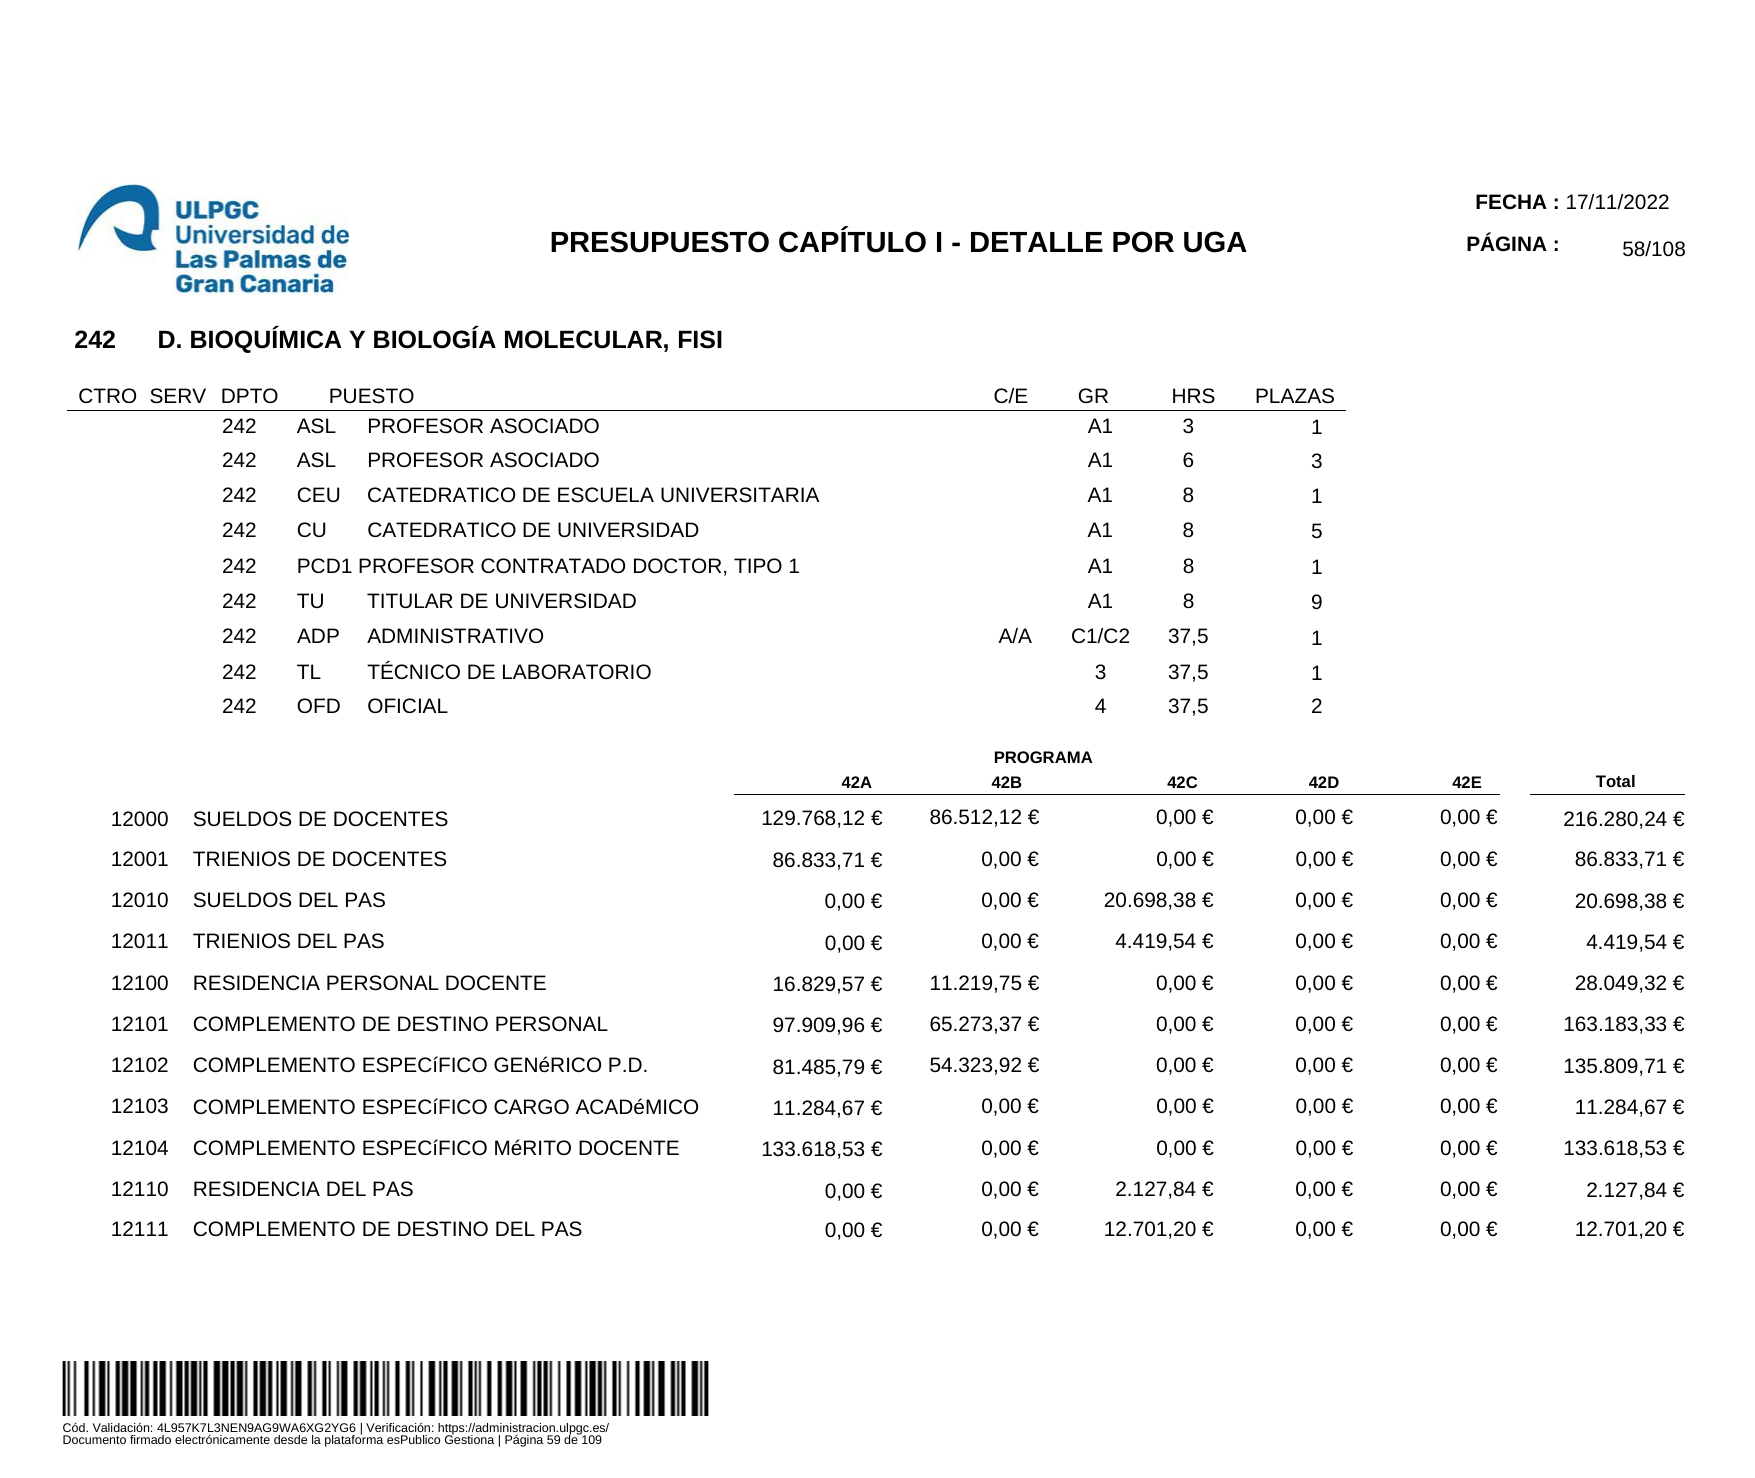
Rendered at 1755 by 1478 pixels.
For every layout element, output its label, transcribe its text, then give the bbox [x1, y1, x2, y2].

table_cell [67, 443, 143, 478]
table_cell 242 [213, 584, 287, 619]
table_cell 11.284,67 € [734, 1087, 906, 1128]
table_cell 163.183,33 € [1530, 1004, 1685, 1045]
table_cell [1500, 1087, 1530, 1128]
table_cell 42D [1255, 770, 1397, 794]
table_cell 0,00 € [1099, 795, 1255, 839]
table_cell 0,00 € [1255, 1045, 1397, 1087]
table_cell 0,00 € [906, 839, 1098, 880]
table_cell RESIDENCIA PERSONAL DOCENTE [180, 963, 734, 1004]
table_cell 12110 [105, 1169, 180, 1211]
table_cell [905, 549, 1051, 584]
table_cell 129.768,12 € [734, 795, 906, 839]
table_cell 0,00 € [1255, 963, 1397, 1004]
table_cell 0,00 € [906, 921, 1098, 963]
table_cell 4.419,54 € [1099, 921, 1255, 963]
table_cell 86.833,71 € [1530, 839, 1685, 880]
table_cell [905, 411, 1051, 443]
table_cell 1 [1235, 655, 1346, 690]
table_cell 242 [213, 478, 287, 513]
table_cell [1500, 794, 1530, 839]
table_cell COMPLEMENTO DE DESTINO PERSONAL [180, 1004, 734, 1045]
table_cell [1500, 1004, 1530, 1045]
table_cell 12.701,20 € [1099, 1211, 1255, 1244]
table_cell 242 [213, 655, 287, 690]
table_cell 4.419,54 € [1530, 921, 1685, 963]
table_cell 0,00 € [1397, 921, 1500, 963]
table_cell COMPLEMENTO ESPECíFICO CARGO ACADéMICO [180, 1087, 734, 1128]
table_cell 2.127,84 € [1099, 1169, 1255, 1211]
table_cell ASL PROFESOR ASOCIADO [288, 443, 905, 478]
table_cell 12100 [105, 963, 180, 1004]
table_cell A/A [905, 619, 1051, 655]
table_cell COMPLEMENTO ESPECíFICO MéRITO DOCENTE [180, 1128, 734, 1169]
table_cell 3 [1235, 443, 1346, 478]
table_cell 86.512,12 € [906, 795, 1098, 839]
table_cell [143, 411, 213, 443]
table_cell [67, 549, 143, 584]
table_cell 8 [1149, 584, 1235, 619]
table_cell 0,00 € [1397, 1128, 1500, 1169]
table_cell [67, 584, 143, 619]
table_cell 242 [213, 411, 287, 443]
table_cell 97.909,96 € [734, 1004, 906, 1045]
table_cell 0,00 € [1255, 1004, 1397, 1045]
table_cell COMPLEMENTO ESPECíFICO GENéRICO P.D. [180, 1045, 734, 1087]
table_cell 12102 [105, 1045, 180, 1087]
table_cell 242 [213, 690, 287, 720]
table_cell 216.280,24 € [1530, 795, 1685, 839]
table_cell 12111 [105, 1211, 180, 1244]
table_header SERV [143, 387, 213, 410]
table_cell [1500, 770, 1530, 794]
table_cell 5 [1235, 513, 1346, 549]
table_cell [1500, 963, 1530, 1004]
table_cell 0,00 € [1397, 839, 1500, 880]
table_cell [143, 549, 213, 584]
table_cell TRIENIOS DEL PAS [180, 921, 734, 963]
table_cell OFD OFICIAL [288, 690, 905, 720]
table_cell 0,00 € [1397, 1087, 1500, 1128]
table_cell 81.485,79 € [734, 1045, 906, 1087]
table_cell [143, 690, 213, 720]
table_cell ASL PROFESOR ASOCIADO [288, 411, 905, 443]
table_cell 1 [1235, 411, 1346, 443]
table_cell [67, 690, 143, 720]
table_cell 242 [213, 549, 287, 584]
table_cell 6 [1149, 443, 1235, 478]
table_cell 2 [1235, 690, 1346, 720]
table_cell A1 [1051, 478, 1149, 513]
table_cell 0,00 € [1255, 839, 1397, 880]
table_cell PCD1 PROFESOR CONTRATADO DOCTOR, TIPO 1 [288, 549, 905, 584]
table_header [105, 749, 734, 794]
table_cell [143, 619, 213, 655]
table_cell [67, 411, 143, 443]
table_cell 12104 [105, 1128, 180, 1169]
table_header PROGRAMA [906, 749, 1098, 770]
table_cell A1 [1051, 513, 1149, 549]
table_cell 12000 [105, 794, 180, 839]
table_cell [143, 478, 213, 513]
table_cell TRIENIOS DE DOCENTES [180, 839, 734, 880]
table_cell 0,00 € [734, 1211, 906, 1244]
table_cell 0,00 € [1397, 1045, 1500, 1087]
table_cell A1 [1051, 584, 1149, 619]
table_cell 8 [1149, 549, 1235, 584]
table_cell 0,00 € [1255, 880, 1397, 921]
table_cell [143, 584, 213, 619]
table_cell [143, 443, 213, 478]
table_cell 0,00 € [1099, 963, 1255, 1004]
table_cell 42C [1099, 770, 1255, 794]
table_cell TL TÉCNICO DE LABORATORIO [288, 655, 905, 690]
table_header [734, 749, 906, 770]
table_cell 12103 [105, 1087, 180, 1128]
table_cell [67, 513, 143, 549]
table_cell 8 [1149, 513, 1235, 549]
table_cell 242 [213, 619, 287, 655]
table_cell 12101 [105, 1004, 180, 1045]
table_cell 12001 [105, 839, 180, 880]
table_cell Total [1530, 770, 1685, 794]
table_cell 133.618,53 € [1530, 1128, 1685, 1169]
table_cell [1500, 1211, 1530, 1244]
table_header DPTO [213, 387, 287, 410]
table_cell 0,00 € [1397, 963, 1500, 1004]
table_header CTRO [67, 387, 143, 410]
table_cell 0,00 € [1255, 1169, 1397, 1211]
table_cell [1500, 1045, 1530, 1087]
table_cell 0,00 € [1255, 921, 1397, 963]
table_cell 54.323,92 € [906, 1045, 1098, 1087]
text 242 D. BIOQUÍMICA Y BIOLOGÍA MOLECULAR, FISI [74, 325, 1698, 354]
table_cell 0,00 € [1255, 795, 1397, 839]
table_cell 65.273,37 € [906, 1004, 1098, 1045]
table_cell A1 [1051, 549, 1149, 584]
table_cell 0,00 € [906, 880, 1098, 921]
table_cell 2.127,84 € [1530, 1169, 1685, 1211]
table_cell [143, 513, 213, 549]
table_cell ADP ADMINISTRATIVO [288, 619, 905, 655]
table_header [1099, 749, 1685, 770]
table_cell 11.284,67 € [1530, 1087, 1685, 1128]
table_cell [1500, 921, 1530, 963]
table_cell 12011 [105, 921, 180, 963]
table_cell [67, 619, 143, 655]
table_cell 8 [1149, 478, 1235, 513]
table_cell 86.833,71 € [734, 839, 906, 880]
table_cell [905, 478, 1051, 513]
table_cell 0,00 € [1397, 795, 1500, 839]
table_cell SUELDOS DEL PAS [180, 880, 734, 921]
table_cell CEU CATEDRATICO DE ESCUELA UNIVERSITARIA [288, 478, 905, 513]
table_cell 42A [734, 770, 906, 794]
table_cell 0,00 € [734, 880, 906, 921]
table_cell 242 [213, 513, 287, 549]
table_cell 1 [1235, 549, 1346, 584]
table_cell [67, 478, 143, 513]
table_cell 3 [1051, 655, 1149, 690]
table_cell 0,00 € [1099, 1004, 1255, 1045]
table_cell A1 [1051, 443, 1149, 478]
table_cell [905, 584, 1051, 619]
table_cell 0,00 € [1397, 1211, 1500, 1244]
table_cell [143, 655, 213, 690]
table_cell 42B [906, 770, 1098, 794]
table_cell 28.049,32 € [1530, 963, 1685, 1004]
table_cell 20.698,38 € [1099, 880, 1255, 921]
table_cell 11.219,75 € [906, 963, 1098, 1004]
table_cell 0,00 € [1255, 1211, 1397, 1244]
table_cell CU CATEDRATICO DE UNIVERSIDAD [288, 513, 905, 549]
table_cell 37,5 [1149, 619, 1235, 655]
table_header PLAZAS [1235, 387, 1346, 410]
table_cell [1500, 1169, 1530, 1211]
table_cell [1500, 880, 1530, 921]
table_cell 42E [1397, 770, 1500, 794]
table_cell [1500, 839, 1530, 880]
table_cell 1 [1235, 619, 1346, 655]
table_cell 0,00 € [906, 1087, 1098, 1128]
table_cell [1500, 1128, 1530, 1169]
table_cell 0,00 € [1255, 1128, 1397, 1169]
table_cell 0,00 € [734, 1169, 906, 1211]
table_cell 3 [1149, 411, 1235, 443]
table_cell [905, 513, 1051, 549]
table_cell 0,00 € [906, 1169, 1098, 1211]
table_cell 0,00 € [1255, 1087, 1397, 1128]
table_cell RESIDENCIA DEL PAS [180, 1169, 734, 1211]
table_cell [905, 443, 1051, 478]
table_cell 0,00 € [1099, 1128, 1255, 1169]
table_cell TU TITULAR DE UNIVERSIDAD [288, 584, 905, 619]
table_cell [905, 655, 1051, 690]
table_cell 0,00 € [734, 921, 906, 963]
table_cell 0,00 € [1099, 1045, 1255, 1087]
table_header HRS [1149, 387, 1235, 410]
table_cell 12010 [105, 880, 180, 921]
table_cell 0,00 € [1099, 839, 1255, 880]
table_cell 133.618,53 € [734, 1128, 906, 1169]
table_header C/E [905, 387, 1051, 410]
table_cell 135.809,71 € [1530, 1045, 1685, 1087]
table_cell 0,00 € [1397, 1004, 1500, 1045]
table_cell [905, 690, 1051, 720]
table_cell SUELDOS DE DOCENTES [180, 794, 734, 839]
table_cell 37,5 [1149, 690, 1235, 720]
table_cell COMPLEMENTO DE DESTINO DEL PAS [180, 1211, 734, 1244]
table_cell 0,00 € [906, 1211, 1098, 1244]
table_cell 0,00 € [1397, 1169, 1500, 1211]
table_cell 12.701,20 € [1530, 1211, 1685, 1244]
table_cell 20.698,38 € [1530, 880, 1685, 921]
table_cell 0,00 € [1397, 880, 1500, 921]
table_cell 37,5 [1149, 655, 1235, 690]
table_header GR [1051, 387, 1149, 410]
table_cell [67, 655, 143, 690]
table_cell 242 [213, 443, 287, 478]
table_cell 0,00 € [906, 1128, 1098, 1169]
table_cell 9 [1235, 584, 1346, 619]
table_header PUESTO [288, 387, 905, 410]
table_cell 16.829,57 € [734, 963, 906, 1004]
table_cell 4 [1051, 690, 1149, 720]
table_cell C1/C2 [1051, 619, 1149, 655]
table_cell 0,00 € [1099, 1087, 1255, 1128]
table_cell 1 [1235, 478, 1346, 513]
table_cell A1 [1051, 411, 1149, 443]
